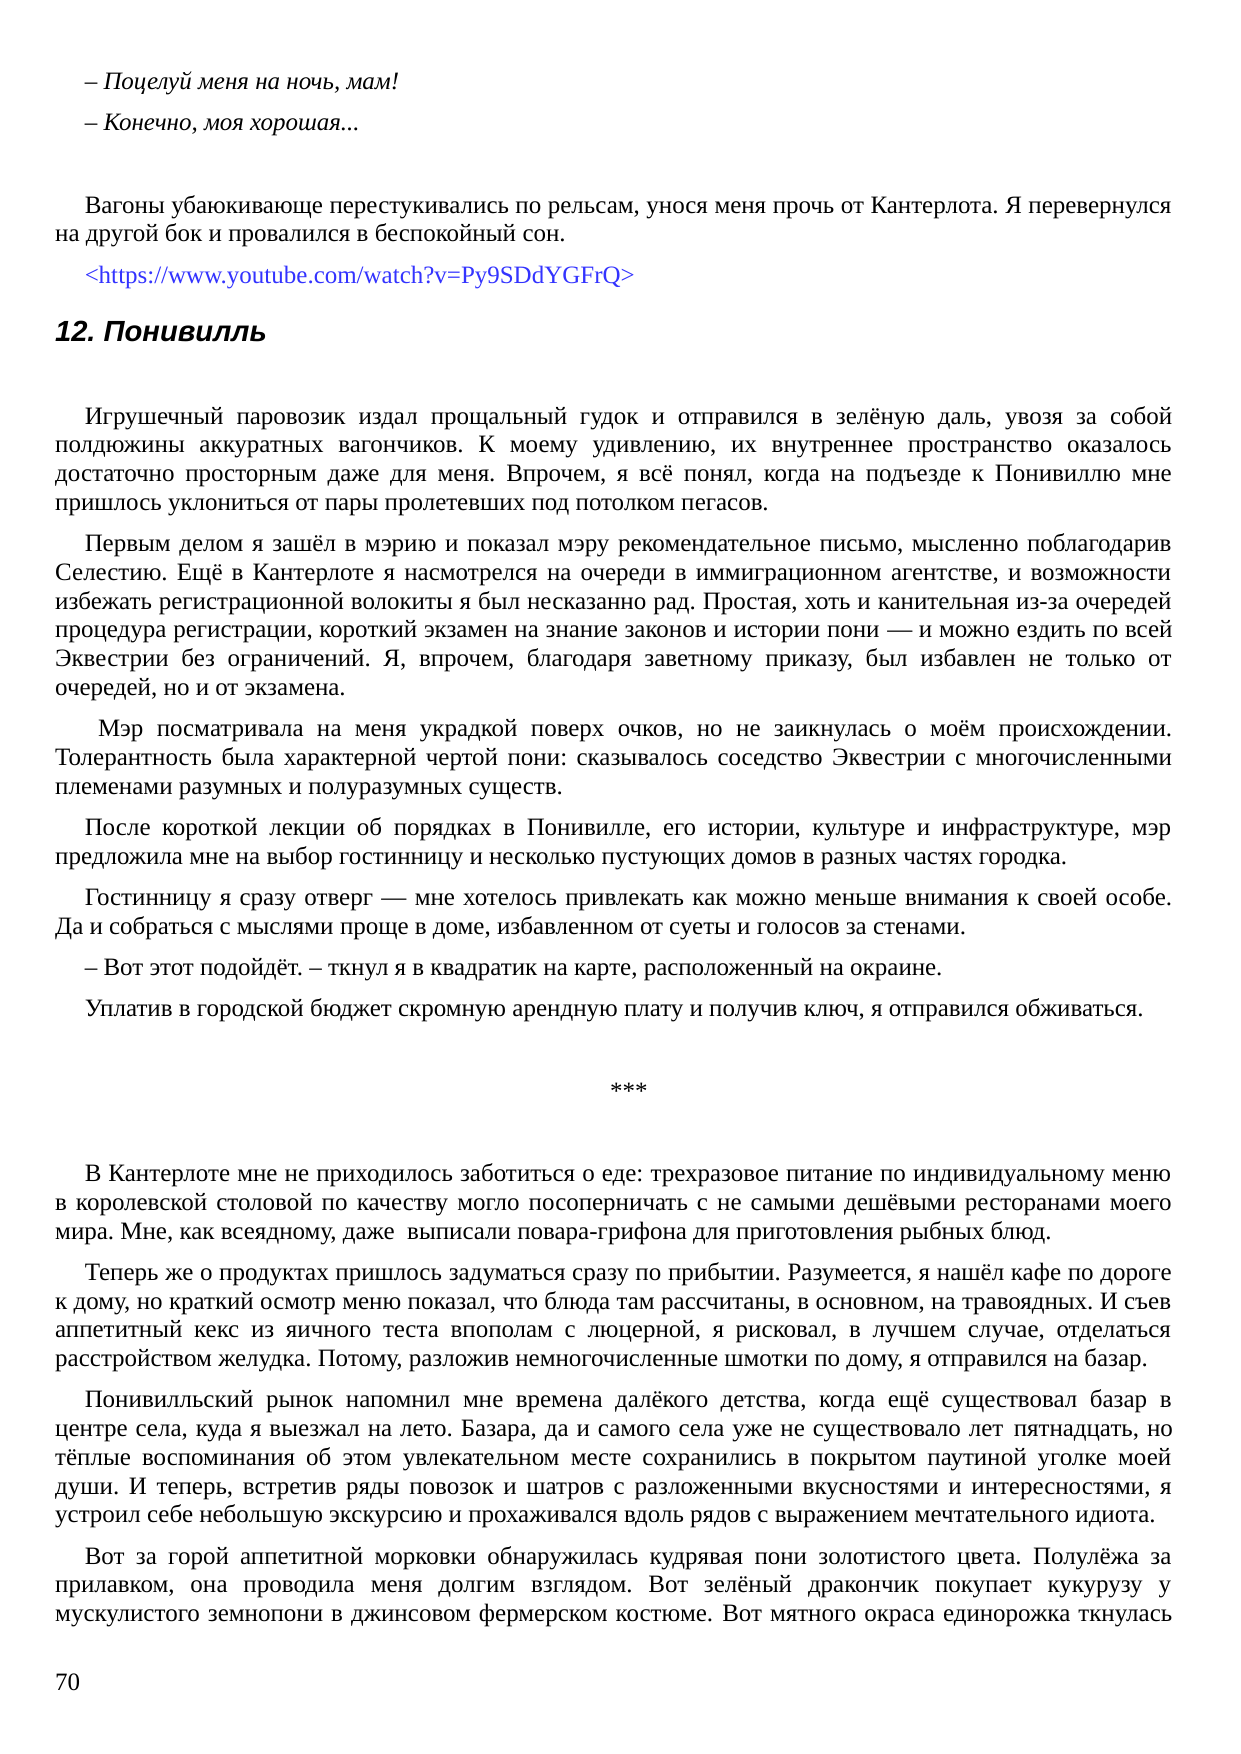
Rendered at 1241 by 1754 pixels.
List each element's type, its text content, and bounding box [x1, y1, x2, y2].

text Понивилльский рынок напомнил мне времена далёкого детства, когда ещё существовал базар в центре села, куда я выезжал на лето. Базара, да и самого села уже не существовало лет пятнадцать, но тёплые воспоминания об этом увлекательном месте сохранились в покрытом паутиной уголке моей души. И теперь, встретив ряды повозок и шатров с разложенными вкусностями и интересностями, я устроил себе небольшую экскурсию и прохаживался вдоль рядов с выражением мечтательного идиота. [55, 1384, 1173, 1528]
text Первым делом я зашёл в мэрию и показал мэру рекомендательное письмо, мысленно поблагодарив Селестию. Ещё в Кантерлоте я насмотрелся на очереди в иммиграционном агентстве, и возможности избежать регистрационной волокиты я был несказанно рад. Простая, хоть и канительная из-за очередей процедура регистрации, короткий экзамен на знание законов и истории пони — и можно ездить по всей Эквестрии без ограничений. Я, впрочем, благодаря заветному приказу, был избавлен не только от очередей, но и от экзамена. [55, 528, 1173, 701]
subtitle 12. Понивилль [55, 313, 1173, 347]
text Вагоны убаюкивающе перестукивались по рельсам, унося меня прочь от Кантерлота. Я перевернулся на другой бок и провалился в беспокойный сон. [55, 190, 1173, 247]
text Вот за горой аппетитной морковки обнаружилась кудрявая пони золотистого цвета. Полулёжа за прилавком, она проводила меня долгим взглядом. Вот зелёный дракончик покупает кукурузу у мускулистого земнопони в джинсовом фермерском костюме. Вот мятного окраса единорожка ткнулась [55, 1541, 1173, 1627]
text – Поцелуй меня на ночь, мам! [55, 66, 1173, 95]
text Гостинницу я сразу отверг — мне хотелось привлекать как можно меньше внимания к своей особе. Да и собраться с мыслями проще в доме, избавленном от суеты и голосов за стенами. [55, 882, 1173, 939]
text – Конечно, моя хорошая... [55, 107, 1173, 136]
text Уплатив в городской бюджет скромную арендную плату и получив ключ, я отправился обживаться. [55, 993, 1173, 1022]
text *** [55, 1076, 1173, 1104]
text Теперь же о продуктах пришлось задуматься сразу по прибытии. Разумеется, я нашёл кафе по дороге к дому, но краткий осмотр меню показал, что блюда там рассчитаны, в основном, на травоядных. И съев аппетитный кекс из яичного теста впополам с люцерной, я рисковал, в лучшем случае, отделаться расстройством желудка. Потому, разложив немногочисленные шмотки по дому, я отправился на базар. [55, 1257, 1173, 1372]
text <https://www.youtube.com/watch?v=Py9SDdYGFrQ> [55, 260, 1173, 288]
text – Вот этот подойдёт. – ткнул я в квадратик на карте, расположенный на окраине. [55, 952, 1173, 981]
text После короткой лекции об порядках в Понивилле, его истории, культуре и инфраструктуре, мэр предложила мне на выбор гостинницу и несколько пустующих домов в разных частях городка. [55, 812, 1173, 869]
text В Кантерлоте мне не приходилось заботиться о еде: трехразовое питание по индивидуальному меню в королевской столовой по качеству могло посоперничать с не самыми дешёвыми ресторанами моего мира. Мне, как всеядному, даже выписали повара-грифона для приготовления рыбных блюд. [55, 1158, 1173, 1244]
text Мэр посматривала на меня украдкой поверх очков, но не заикнулась о моём происхождении. Толерантность была характерной чертой пони: сказывалось соседство Эквестрии с многочисленными племенами разумных и полуразумных существ. [55, 713, 1173, 799]
text Игрушечный паровозик издал прощальный гудок и отправился в зелёную даль, увозя за собой полдюжины аккуратных вагончиков. К моему удивлению, их внутреннее пространство оказалось достаточно просторным даже для меня. Впрочем, я всё понял, когда на подъезде к Понивиллю мне пришлось уклониться от пары пролетевших под потолком пегасов. [55, 401, 1173, 516]
